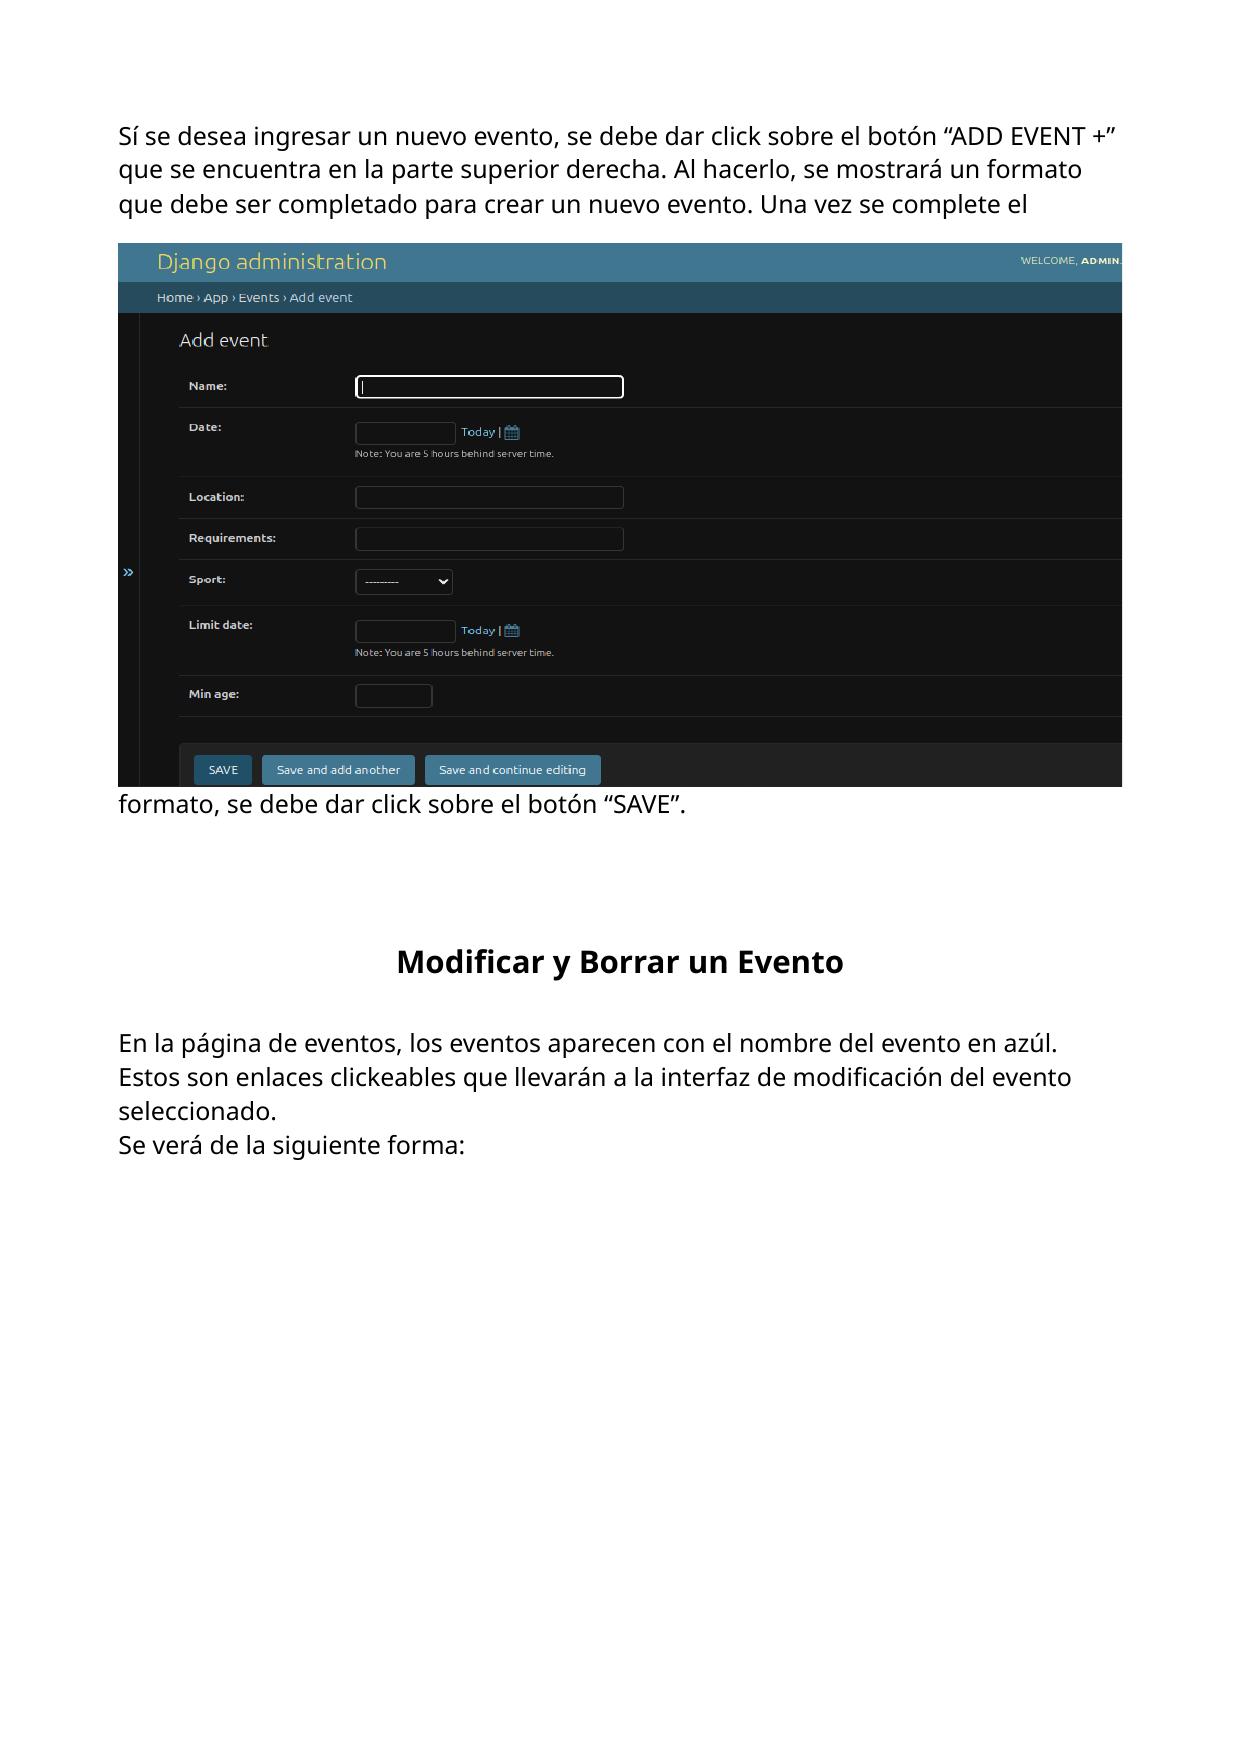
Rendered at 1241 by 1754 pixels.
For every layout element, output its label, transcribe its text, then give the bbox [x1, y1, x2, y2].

text Sí se desea ingresar un nuevo evento, se debe dar click sobre el botón “ADD EVENT +” que se encuentra en la parte superior derecha. Al hacerlo, se mostrará un formato que debe ser completado para crear un nuevo evento. Una vez se complete el [118, 118, 1122, 243]
text Se verá de la siguiente forma: [118, 1127, 1122, 1162]
text Modificar y Borrar un Evento [118, 940, 1122, 983]
picture [118, 243, 1123, 787]
text formato, se debe dar click sobre el botón “SAVE”. [118, 787, 1122, 821]
text En la página de eventos, los eventos aparecen con el nombre del evento en azúl. Estos son enlaces clickeables que llevarán a la interfaz de modificación del evento seleccionado. [118, 1025, 1122, 1127]
